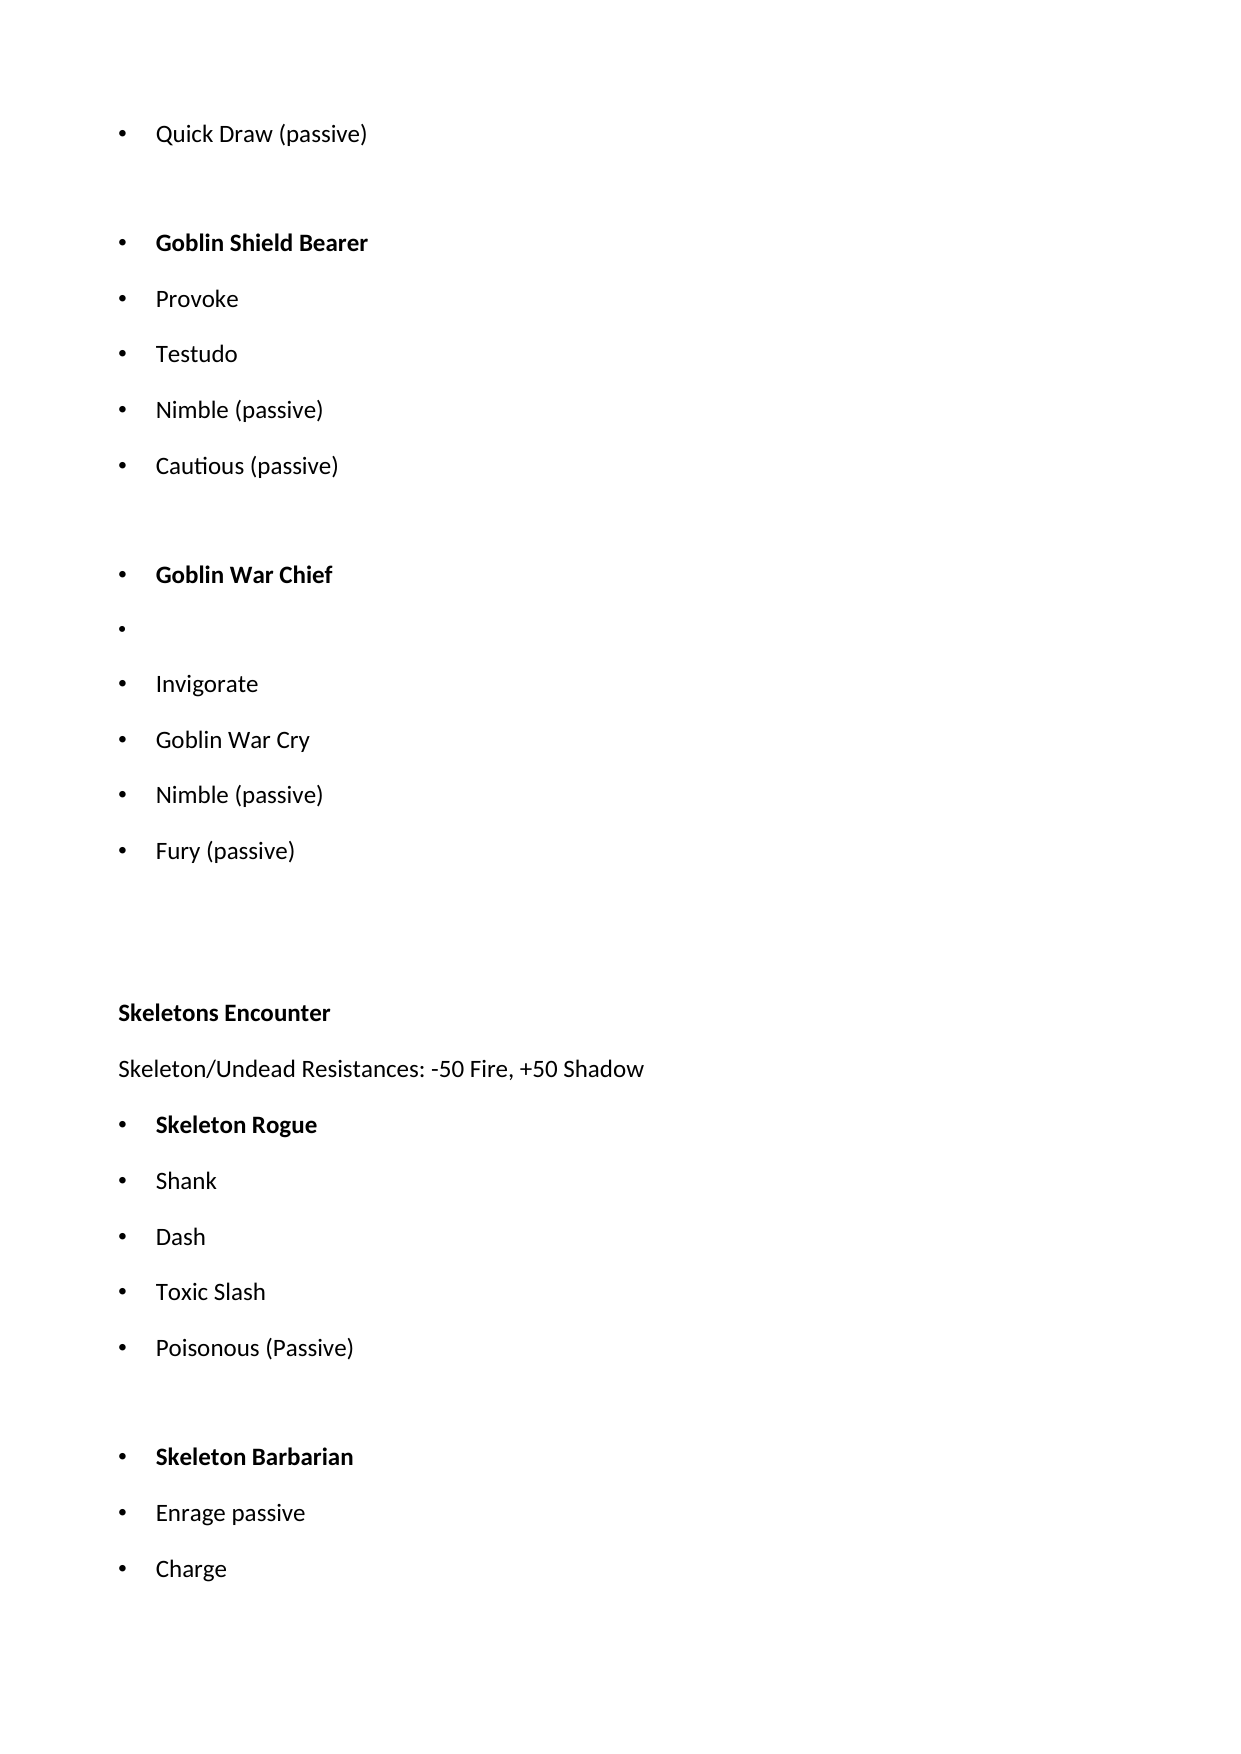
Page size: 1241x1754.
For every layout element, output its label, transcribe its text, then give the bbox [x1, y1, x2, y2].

list Nimble (passive) [81, 780, 1122, 810]
text Skeleton/Undead Resistances: -50 Fire, +50 Shadow [118, 1053, 1122, 1084]
list Provoke [81, 283, 1122, 313]
list Dash [81, 1221, 1122, 1251]
list Shank [81, 1165, 1122, 1195]
list Invigorate [81, 668, 1122, 698]
list Toxic Slash [81, 1277, 1122, 1307]
list Testudo [81, 339, 1122, 369]
list Goblin Shield Bearer [81, 227, 1122, 257]
list Skeleton Rogue [81, 1109, 1122, 1139]
list Quick Draw (passive) [81, 118, 1122, 149]
list Poisonous (Passive) [81, 1332, 1122, 1363]
text Skeletons Encounter [118, 997, 1122, 1028]
list Goblin War Chief [81, 559, 1122, 590]
list Charge [81, 1553, 1122, 1583]
list Enrage passive [81, 1497, 1122, 1528]
list Cautious (passive) [81, 450, 1122, 481]
list Skeleton Barbarian [81, 1441, 1122, 1472]
list Goblin War Cry [81, 724, 1122, 754]
list Nimble (passive) [81, 394, 1122, 425]
list Fury (passive) [81, 836, 1122, 866]
